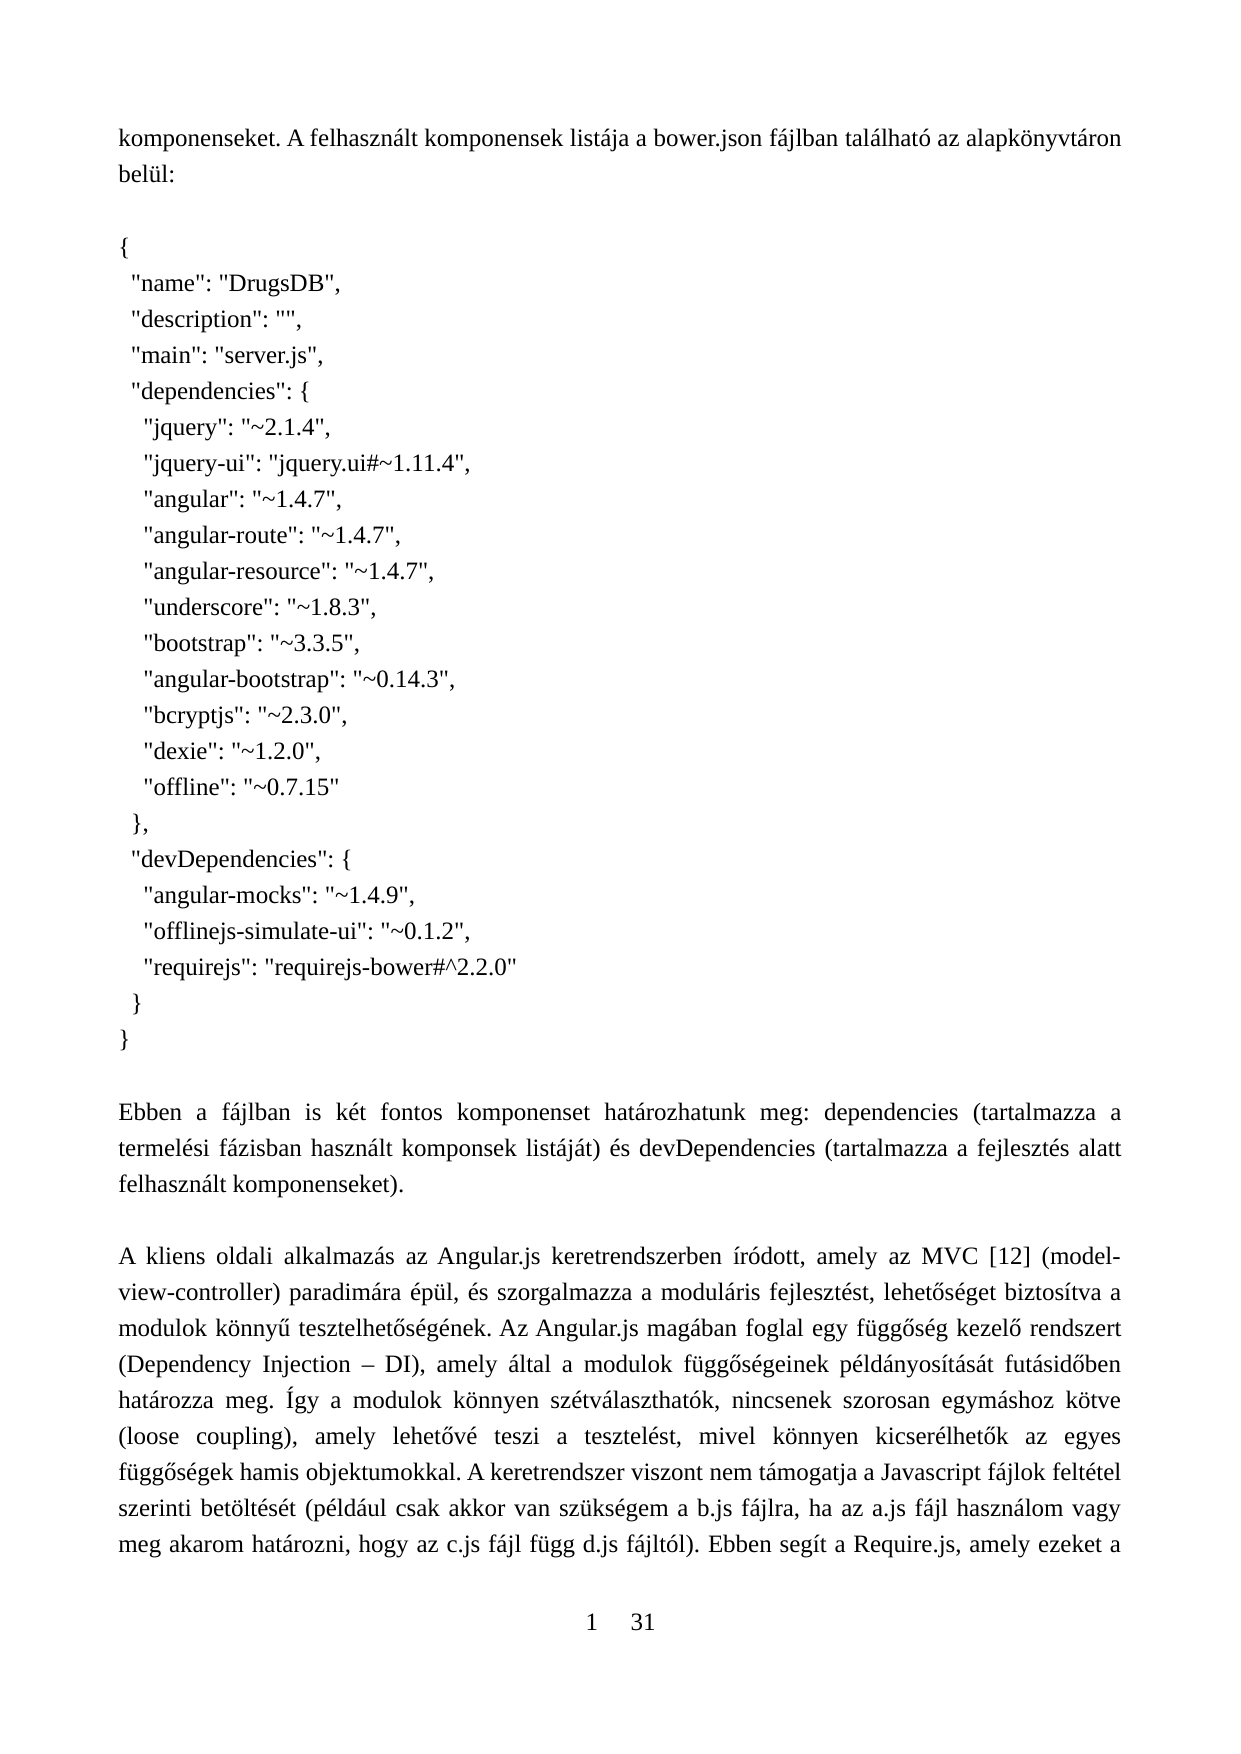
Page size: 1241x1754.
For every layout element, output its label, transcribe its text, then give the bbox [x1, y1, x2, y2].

subtitle "description": "", [118, 298, 1122, 334]
subtitle "devDependencies": { [118, 839, 1122, 875]
subtitle "offlinejs-simulate-ui": "~0.1.2", [118, 911, 1122, 947]
subtitle "angular-mocks": "~1.4.9", [118, 875, 1122, 911]
subtitle "underscore": "~1.8.3", [118, 587, 1122, 623]
subtitle "jquery-ui": "jquery.ui#~1.11.4", [118, 442, 1122, 478]
subtitle "bcryptjs": "~2.3.0", [118, 695, 1122, 731]
subtitle "bootstrap": "~3.3.5", [118, 623, 1122, 659]
subtitle Ebben a fájlban is két fontos komponenset határozhatunk meg: dependencies (tartalmazza a termelési fázisban használt komponsek listáját) és devDependencies (tartalmazza a fejlesztés alatt felhasznált komponenseket). [118, 1091, 1122, 1199]
subtitle "angular": "~1.4.7", [118, 478, 1122, 514]
subtitle "dependencies": { [118, 370, 1122, 406]
subtitle } [118, 983, 1122, 1019]
subtitle "name": "DrugsDB", [118, 262, 1122, 298]
subtitle "offline": "~0.7.15" [118, 767, 1122, 803]
subtitle } [118, 1019, 1122, 1055]
subtitle "angular-resource": "~1.4.7", [118, 551, 1122, 587]
subtitle }, [118, 803, 1122, 839]
subtitle A kliens oldali alkalmazás az Angular.js keretrendszerben íródott, amely az MVC [12] (model-view-controller) paradimára épül, és szorgalmazza a moduláris fejlesztést, lehetőséget biztosítva a modulok könnyű tesztelhetőségének. Az Angular.js magában foglal egy függőség kezelő rendszert (Dependency Injection – DI), amely által a modulok függőségeinek példányosítását futásidőben határozza meg. Így a modulok könnyen szétválaszthatók, nincsenek szorosan egymáshoz kötve (loose coupling), amely lehetővé teszi a tesztelést, mivel könnyen kicserélhetők az egyes függőségek hamis objektumokkal. A keretrendszer viszont nem támogatja a Javascript fájlok feltétel szerinti betöltését (például csak akkor van szükségem a b.js fájlra, ha az a.js fájl használom vagy meg akarom határozni, hogy az c.js fájl függ d.js fájltól). Ebben segít a Require.js, amely ezeket a [118, 1235, 1122, 1560]
subtitle "main": "server.js", [118, 334, 1122, 370]
subtitle { [118, 226, 1122, 262]
subtitle "angular-route": "~1.4.7", [118, 514, 1122, 551]
subtitle "angular-bootstrap": "~0.14.3", [118, 659, 1122, 695]
subtitle komponenseket. A felhasznált komponensek listája a bower.json fájlban található az alapkönyvtáron belül: [118, 118, 1122, 190]
subtitle "jquery": "~2.1.4", [118, 406, 1122, 442]
subtitle "dexie": "~1.2.0", [118, 731, 1122, 767]
subtitle "requirejs": "requirejs-bower#^2.2.0" [118, 947, 1122, 983]
